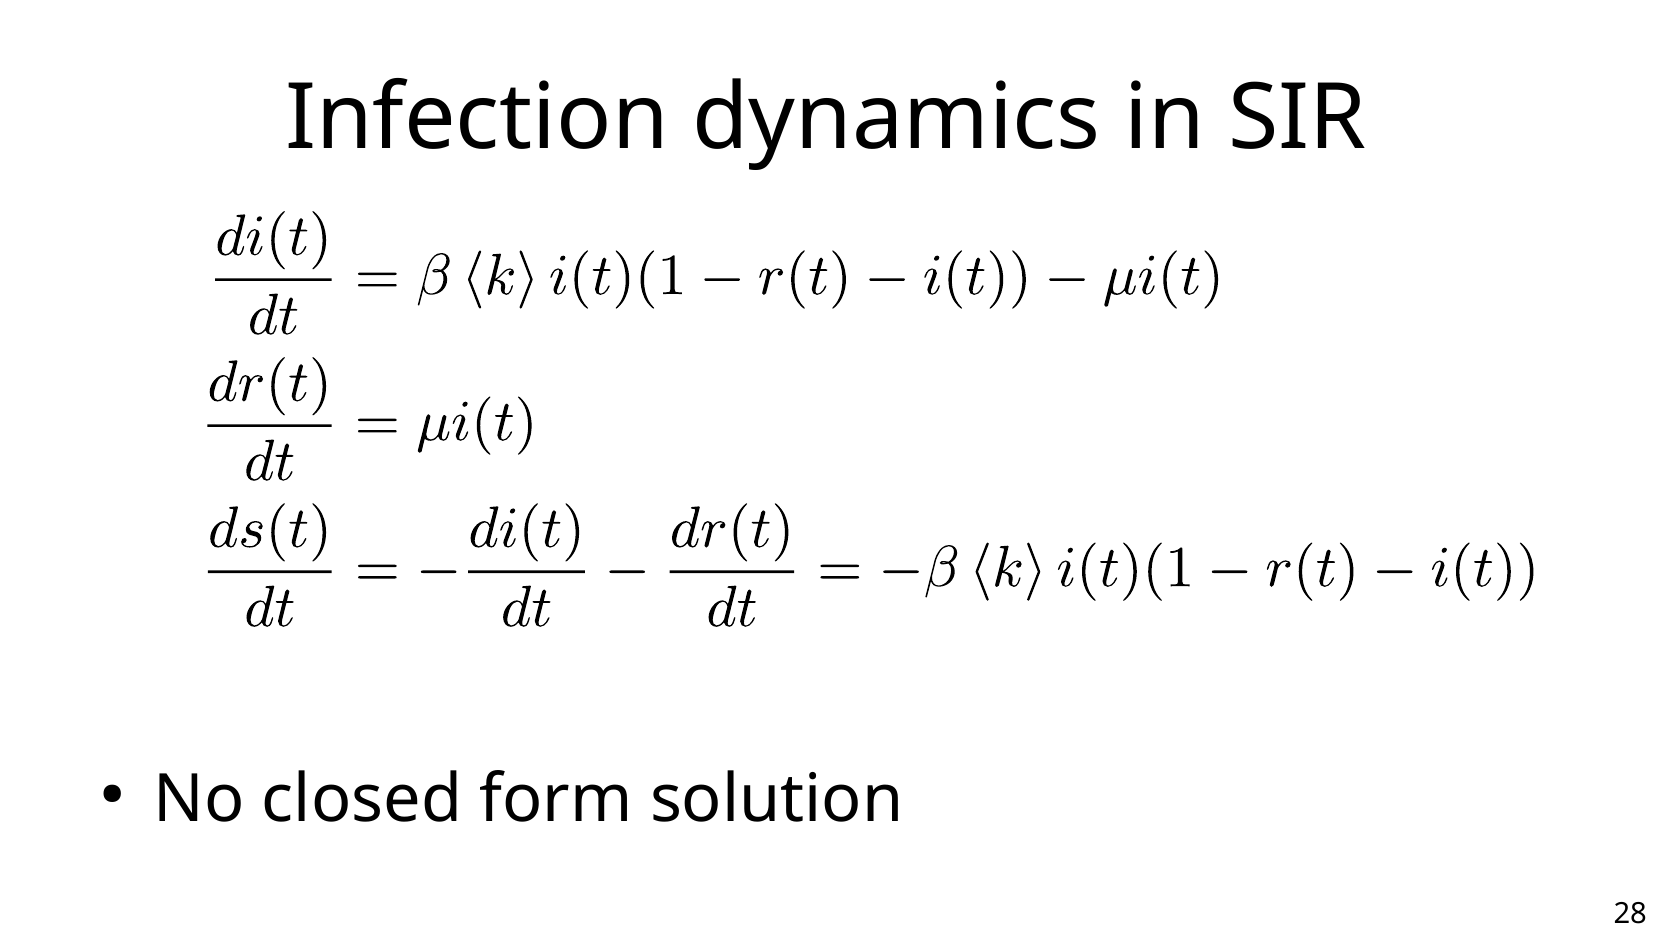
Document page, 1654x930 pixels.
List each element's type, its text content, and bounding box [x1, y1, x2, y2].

text_box [207, 211, 1540, 627]
list No closed form solution [82, 750, 1571, 876]
title Infection dynamics in SIR [82, 1, 1571, 225]
